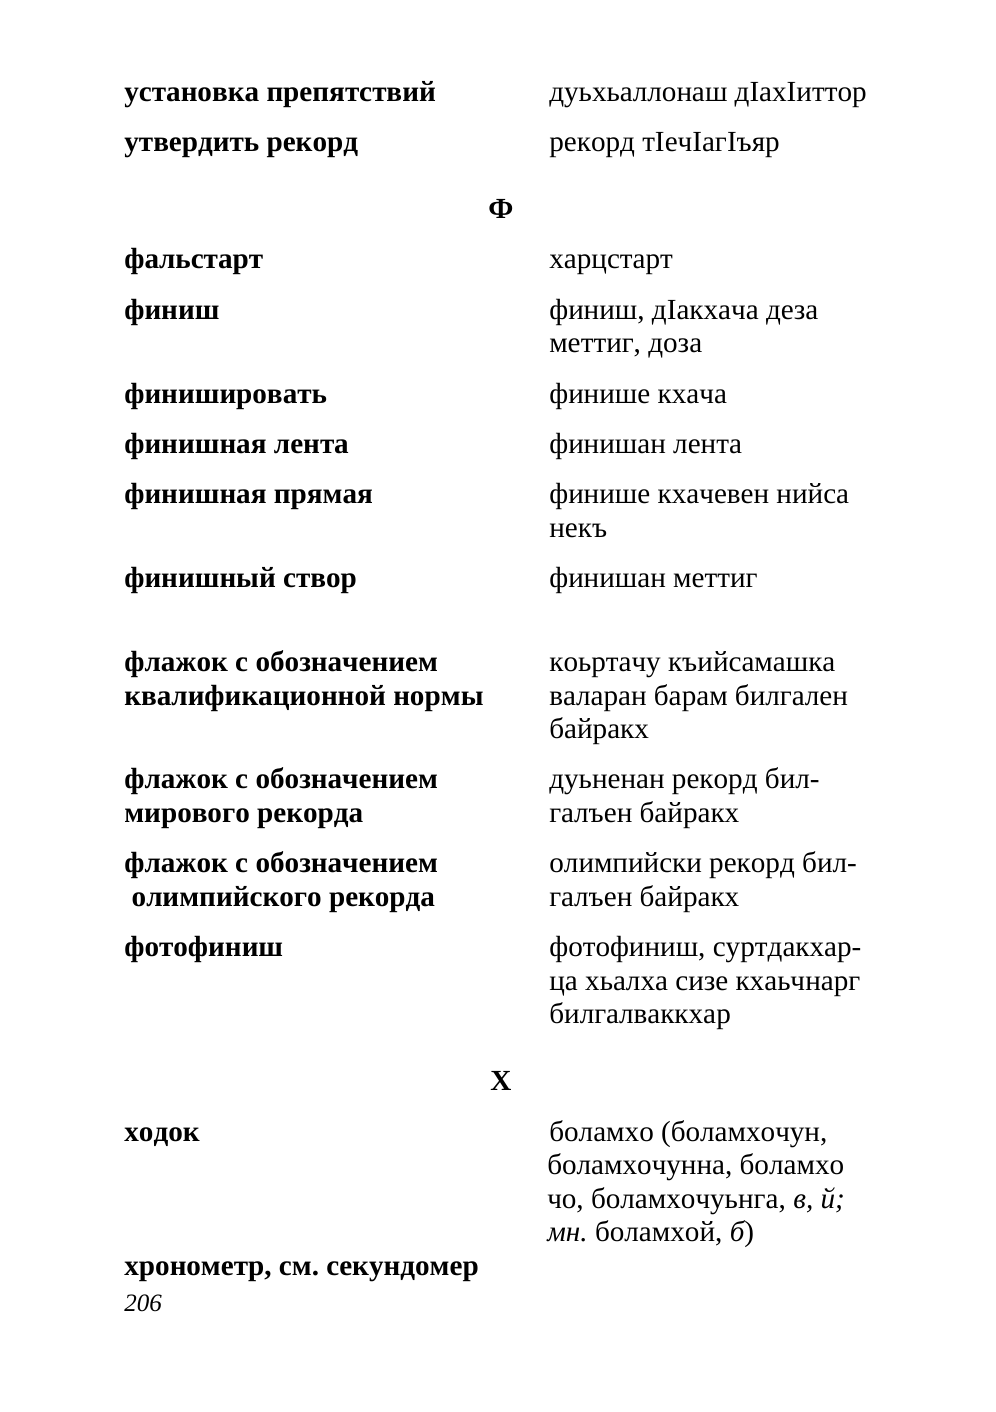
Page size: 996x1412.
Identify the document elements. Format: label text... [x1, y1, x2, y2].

subtitle Ф [124, 191, 877, 225]
text утвердить рекорд рекорд тIечIагIъяр [124, 124, 877, 158]
text флажок с обозначением дуьненан рекорд бил- [124, 761, 877, 795]
text квалификационной нормы валаран барам билгален [124, 678, 877, 711]
text флажок с обозначением коьртачу къийсамашка [124, 644, 877, 678]
text финиш финиш, дIакхача деза [124, 292, 877, 325]
subtitle Х [124, 1063, 877, 1097]
text установка препятствий дуьхьаллонаш дIахIиттор [124, 74, 877, 107]
text ходок боламхо (боламхочун, [124, 1114, 877, 1147]
text меттиг, доза [124, 325, 877, 359]
text фотофиниш фотофиниш, суртдакхар- [124, 929, 877, 963]
text фальстарт харцстарт [124, 242, 877, 275]
text флажок с обозначением олимпийски рекорд бил- [124, 845, 877, 879]
text финишная лента финишан лента [124, 426, 877, 459]
text финишировать финише кхача [124, 376, 877, 409]
text финишная прямая финише кхачевен нийса [124, 476, 877, 510]
text чо, боламхочуьнга, в, й; [124, 1181, 877, 1214]
text мн. боламхой, б) [124, 1214, 877, 1248]
text мирового рекорда галъен байракх [124, 795, 877, 828]
text ца хьалха сизе кхаьчнарг билгалваккхар [124, 963, 877, 1030]
text боламхочунна, боламхо [124, 1147, 877, 1181]
text некъ [124, 510, 877, 543]
text финишный створ финишан меттиг [124, 560, 877, 594]
text байракх [124, 711, 877, 745]
text олимпийского рекорда галъен байракх [124, 879, 877, 912]
text хронометр, см. секундомер [124, 1248, 877, 1281]
